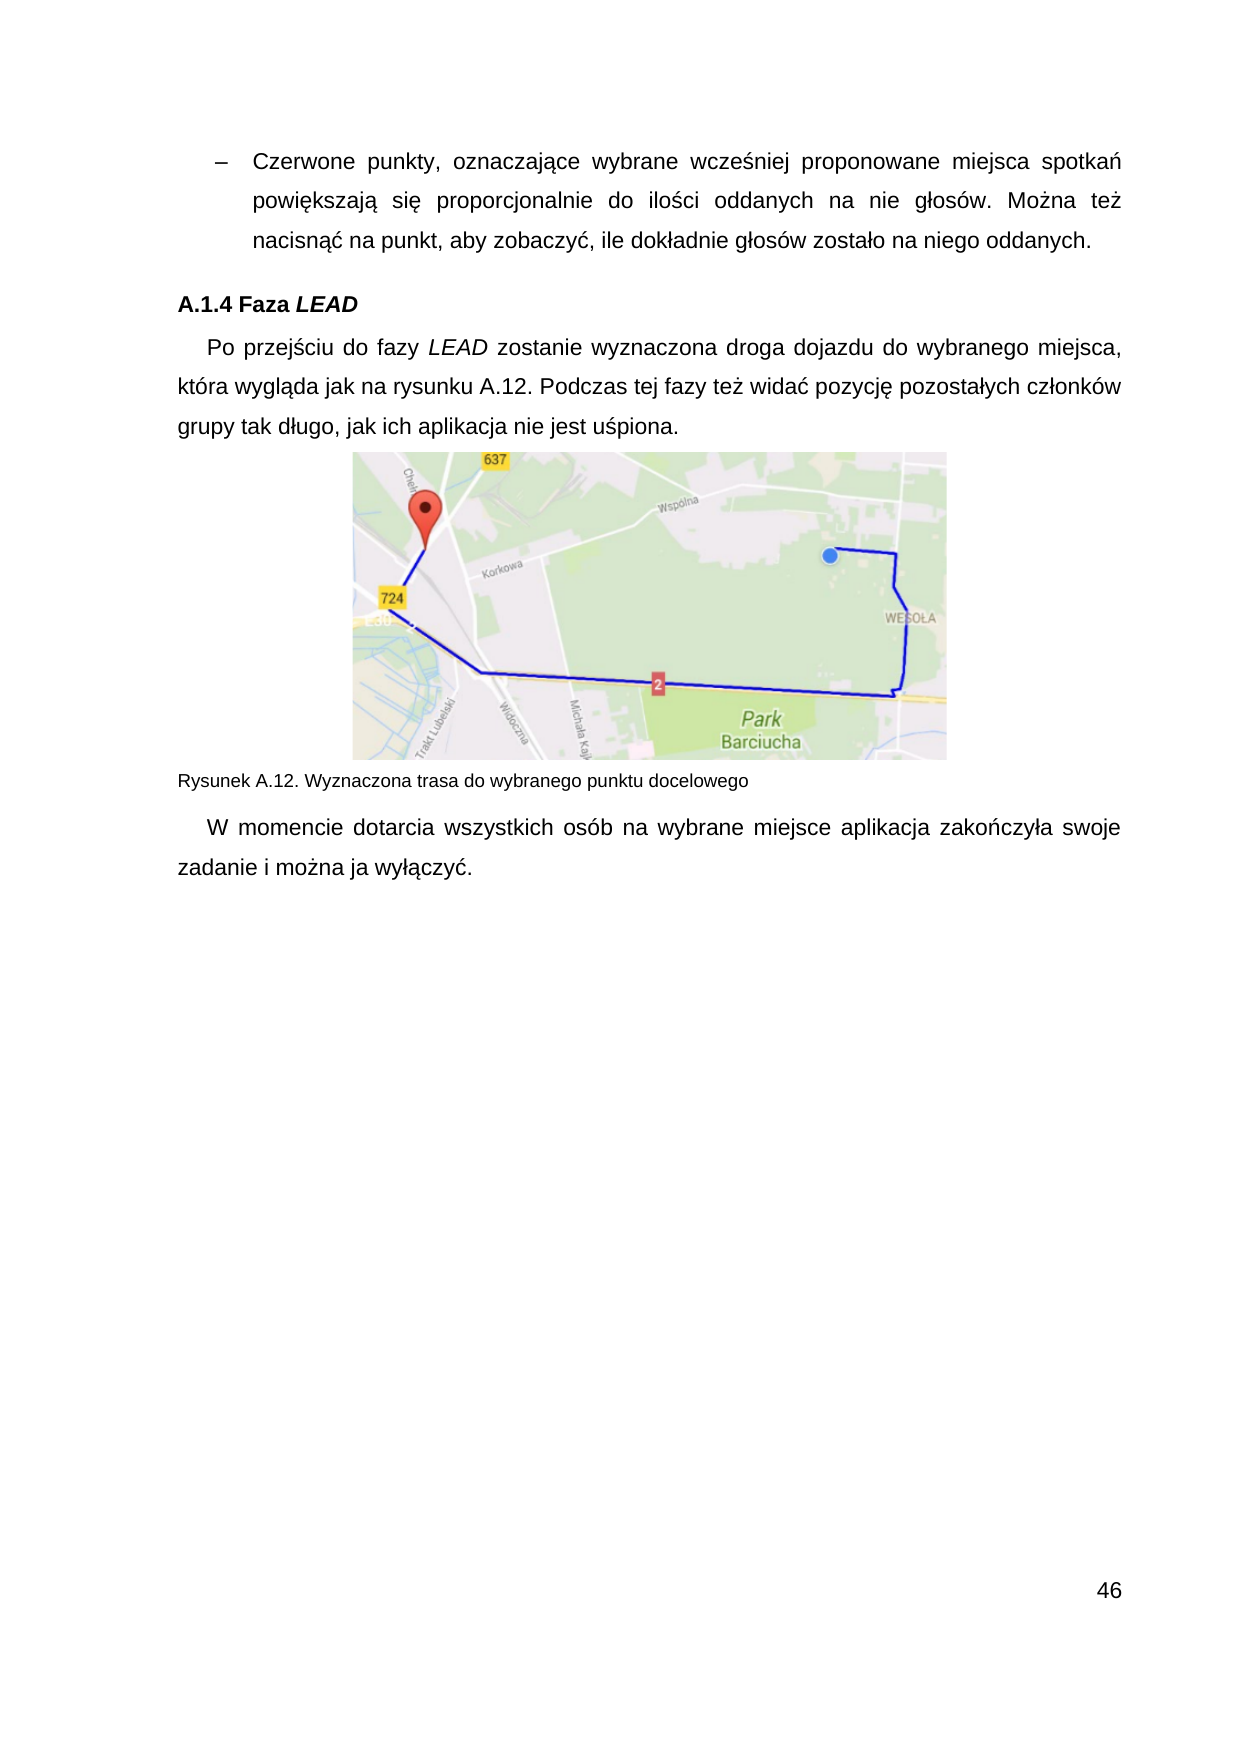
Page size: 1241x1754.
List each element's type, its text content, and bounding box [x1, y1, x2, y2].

text W momencie dotarcia wszystkich osób na wybrane miejsce aplikacja zakończyła swoje zadanie i można ja wyłączyć. [177, 814, 1122, 880]
list Czerwone punkty, oznaczające wybrane wcześniej proponowane miejsca spotkań powiększają się proporcjonalnie do ilości oddanych na nie głosów. Można też nacisnąć na punkt, aby zobaczyć, ile dokładnie głosów zostało na niego oddanych. [215, 148, 1122, 253]
text Rysunek A.12. Wyznaczona trasa do wybranego punktu docelowego [177, 760, 1122, 791]
subtitle A.1.4 Faza LEAD [177, 291, 1122, 317]
picture [352, 452, 947, 760]
text Po przejściu do fazy LEAD zostanie wyznaczona droga dojazdu do wybranego miejsca, która wygląda jak na rysunku A.12. Podczas tej fazy też widać pozycję pozostałych członków grupy tak długo, jak ich aplikacja nie jest uśpiona. [177, 334, 1122, 439]
